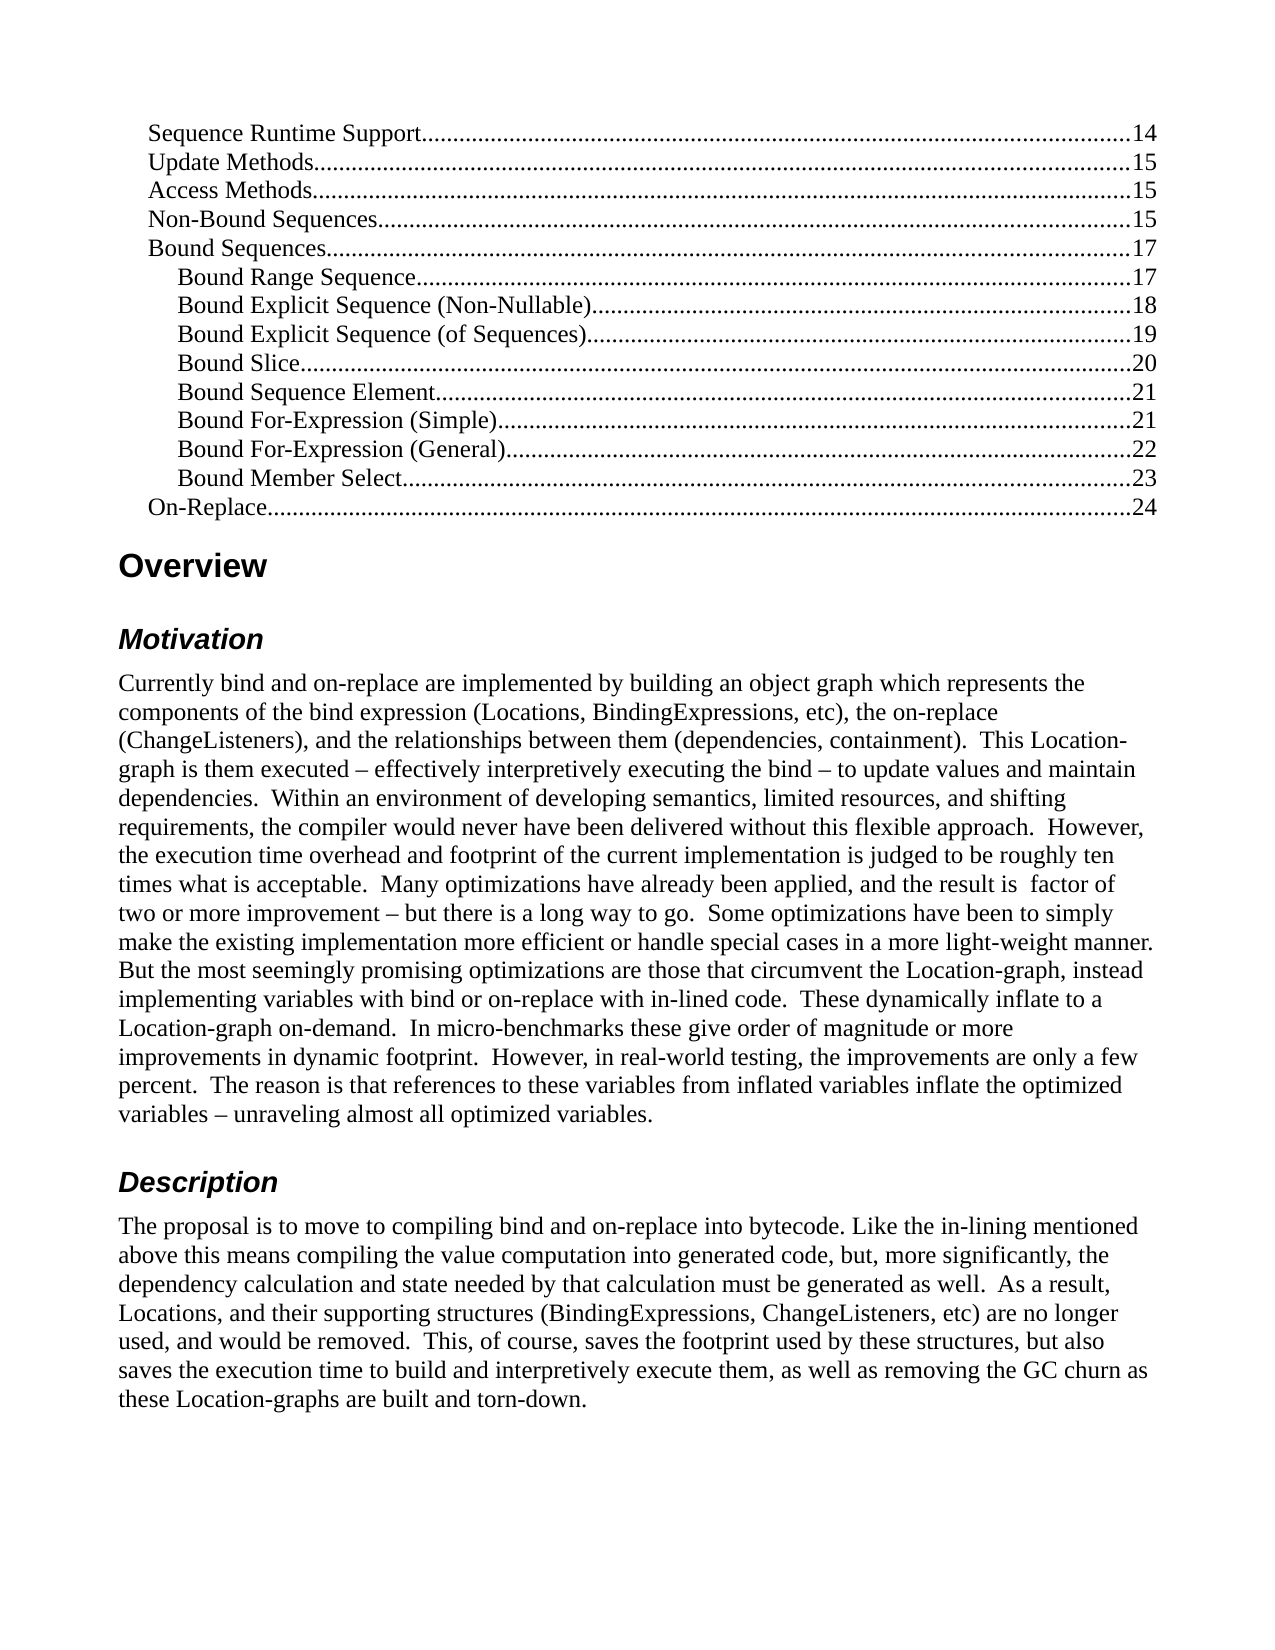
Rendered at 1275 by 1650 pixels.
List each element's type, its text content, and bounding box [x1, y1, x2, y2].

text Bound Member Select 23 [177, 463, 1157, 492]
text Bound For-Expression (Simple) 21 [177, 406, 1157, 434]
text Access Methods 15 [148, 176, 1157, 204]
text Sequence Runtime Support 14 [148, 118, 1157, 147]
text On-Replace 24 [148, 492, 1157, 521]
text Bound Sequence Element 21 [177, 377, 1157, 406]
text Currently bind and on-replace are implemented by building an object graph which represents the components of the bind expression (Locations, BindingExpressions, etc), the on-replace (ChangeListeners), and the relationships between them (dependencies, containment). This Location-graph is them executed – effectively interpretively executing the bind – to update values and maintain dependencies. Within an environment of developing semantics, limited resources, and shifting requirements, the compiler would never have been delivered without this flexible approach. However, the execution time overhead and footprint of the current implementation is judged to be roughly ten times what is acceptable. Many optimizations have already been applied, and the result is factor of two or more improvement – but there is a long way to go. Some optimizations have been to simply make the existing implementation more efficient or handle special cases in a more light-weight manner. But the most seemingly promising optimizations are those that circumvent the Location-graph, instead implementing variables with bind or on-replace with in-lined code. These dynamically inflate to a Location-graph on-demand. In micro-benchmarks these give order of magnitude or more improvements in dynamic footprint. However, in real-world testing, the improvements are only a few percent. The reason is that references to these variables from inflated variables inflate the optimized variables – unraveling almost all optimized variables. [118, 668, 1157, 1128]
text Bound Range Sequence 17 [177, 262, 1157, 291]
text The proposal is to move to compiling bind and on-replace into bytecode. Like the in-lining mentioned above this means compiling the value computation into generated code, but, more significantly, the dependency calculation and state needed by that calculation must be generated as well. As a result, Locations, and their supporting structures (BindingExpressions, ChangeListeners, etc) are no longer used, and would be removed. This, of course, saves the footprint used by these structures, but also saves the execution time to build and interpretively execute them, as well as removing the GC churn as these Location-graphs are built and torn-down. [118, 1211, 1157, 1413]
text Bound For-Expression (General) 22 [177, 434, 1157, 463]
text Bound Explicit Sequence (of Sequences) 19 [177, 319, 1157, 348]
text Non-Bound Sequences 15 [148, 204, 1157, 233]
text Bound Explicit Sequence (Non-Nullable) 18 [177, 291, 1157, 319]
text Update Methods 15 [148, 147, 1157, 176]
text Bound Slice 20 [177, 348, 1157, 377]
subtitle Overview [118, 546, 1157, 584]
subtitle Motivation [118, 622, 1157, 655]
text Bound Sequences 17 [148, 233, 1157, 262]
subtitle Description [118, 1165, 1157, 1199]
